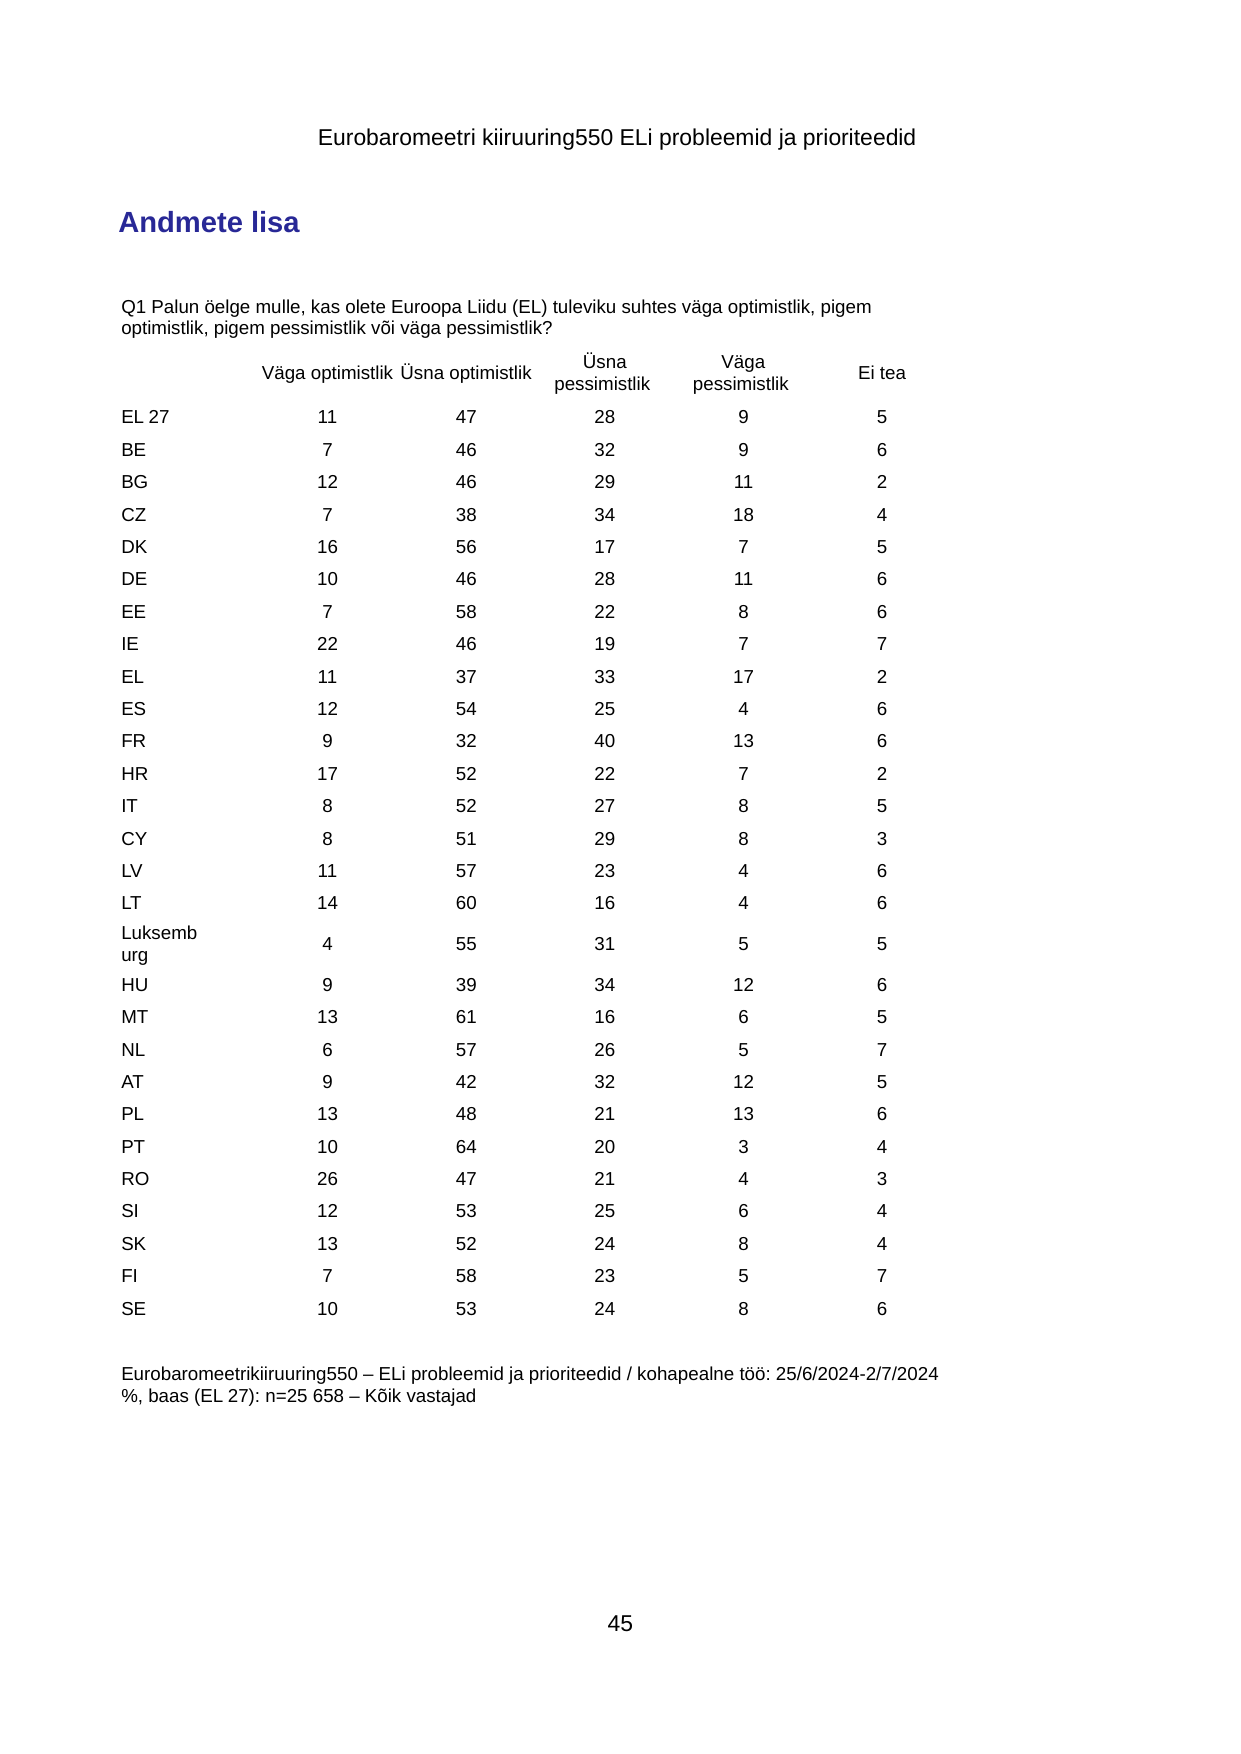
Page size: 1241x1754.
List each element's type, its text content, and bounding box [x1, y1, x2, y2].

table_cell NL [118, 1033, 202, 1065]
table_cell [202, 1227, 258, 1260]
table_cell FR [118, 725, 202, 757]
table_cell [202, 757, 258, 789]
table_cell 4 [674, 693, 812, 725]
table_cell 3 [813, 1163, 951, 1195]
table_cell [202, 1292, 258, 1324]
subtitle Andmete lisa [118, 205, 1122, 238]
table_cell 48 [397, 1098, 535, 1130]
table_cell [202, 660, 258, 692]
table_cell 53 [397, 1292, 535, 1324]
table_cell DE [118, 563, 202, 595]
table_cell 37 [397, 660, 535, 692]
table_cell 52 [397, 757, 535, 789]
table_cell 13 [258, 1098, 397, 1130]
table_cell 2 [813, 466, 951, 498]
table_cell 12 [674, 968, 812, 1001]
table_cell 9 [674, 433, 812, 466]
table_cell 60 [397, 887, 535, 919]
table_cell 8 [674, 1292, 812, 1324]
table_cell DK [118, 530, 202, 563]
table_cell Üsna pessimistlik [535, 345, 674, 401]
table_cell 5 [674, 1260, 812, 1292]
table_cell 47 [397, 401, 535, 433]
table_cell 12 [258, 466, 397, 498]
table_cell PT [118, 1130, 202, 1162]
table_cell 22 [535, 595, 674, 628]
table_cell 17 [258, 757, 397, 789]
table_cell [202, 968, 258, 1001]
table_cell Eurobaromeetrikiiruuring550 – ELi probleemid ja prioriteedid / kohapealne töö: 25/6/2024-2/7/2024 %, baas (EL 27): n=25 658 – Kõik vastajad [118, 1357, 951, 1413]
table_cell 46 [397, 433, 535, 466]
table_cell EL [118, 660, 202, 692]
table_cell 9 [258, 968, 397, 1001]
table_cell SK [118, 1227, 202, 1260]
table_cell 28 [535, 563, 674, 595]
table_cell 4 [258, 919, 397, 968]
table_cell 16 [535, 1001, 674, 1033]
table_cell [202, 887, 258, 919]
table_cell 33 [535, 660, 674, 692]
table_cell 6 [674, 1001, 812, 1033]
table_cell [202, 345, 258, 401]
table_cell 57 [397, 854, 535, 887]
table_cell MT [118, 1001, 202, 1033]
table_cell 6 [813, 693, 951, 725]
table_cell IT [118, 790, 202, 822]
table_cell 6 [813, 433, 951, 466]
table_cell 6 [258, 1033, 397, 1065]
table_cell 7 [813, 1033, 951, 1065]
table_cell 6 [674, 1195, 812, 1227]
table_cell 6 [813, 725, 951, 757]
table_cell [202, 790, 258, 822]
table_cell 4 [813, 1227, 951, 1260]
table_cell 14 [258, 887, 397, 919]
table_cell 13 [258, 1227, 397, 1260]
table_cell 7 [674, 530, 812, 563]
table_cell [202, 466, 258, 498]
table_cell 29 [535, 822, 674, 854]
table_cell Üsna optimistlik [397, 345, 535, 401]
table_cell HU [118, 968, 202, 1001]
table_cell 13 [258, 1001, 397, 1033]
table_cell 57 [397, 1033, 535, 1065]
table_cell 4 [813, 498, 951, 530]
table_cell 16 [258, 530, 397, 563]
table_cell [258, 1325, 397, 1357]
table_cell 10 [258, 1130, 397, 1162]
table_cell 8 [258, 822, 397, 854]
table_cell 7 [813, 1260, 951, 1292]
table_cell 42 [397, 1065, 535, 1098]
table_cell 6 [813, 1098, 951, 1130]
table_cell [202, 1098, 258, 1130]
table_cell 13 [674, 725, 812, 757]
table_cell EE [118, 595, 202, 628]
table_cell Luksemburg [118, 919, 202, 968]
table_cell [202, 822, 258, 854]
table_cell 6 [813, 854, 951, 887]
table_cell [202, 693, 258, 725]
table_cell 52 [397, 790, 535, 822]
table_cell [202, 498, 258, 530]
table_cell 2 [813, 757, 951, 789]
table_cell 21 [535, 1098, 674, 1130]
table_cell 40 [535, 725, 674, 757]
table_cell [202, 401, 258, 433]
table_cell LV [118, 854, 202, 887]
table_cell CZ [118, 498, 202, 530]
table_cell 5 [674, 919, 812, 968]
table_cell 11 [674, 466, 812, 498]
table_cell 28 [535, 401, 674, 433]
table_cell 5 [813, 401, 951, 433]
table_cell 5 [813, 1001, 951, 1033]
table_header Q1 Palun öelge mulle, kas olete Euroopa Liidu (EL) tuleviku suhtes väga optimistlik, pigem optimistlik, pigem pessimistlik või väga pessimistlik? [118, 289, 951, 345]
table_cell 7 [674, 628, 812, 660]
table_cell Väga optimistlik [258, 345, 397, 401]
table_cell [202, 725, 258, 757]
table_cell 22 [258, 628, 397, 660]
table_cell 32 [535, 433, 674, 466]
table_cell 6 [813, 968, 951, 1001]
table_cell 9 [674, 401, 812, 433]
table_cell 19 [535, 628, 674, 660]
table_cell 13 [674, 1098, 812, 1130]
table_cell 6 [813, 563, 951, 595]
table_cell [202, 1065, 258, 1098]
table_cell 53 [397, 1195, 535, 1227]
table_cell 7 [813, 628, 951, 660]
table_cell 34 [535, 968, 674, 1001]
table_cell IE [118, 628, 202, 660]
table_cell 12 [258, 1195, 397, 1227]
table_cell BG [118, 466, 202, 498]
table_cell [397, 1325, 535, 1357]
table_cell 4 [674, 1163, 812, 1195]
table_cell 7 [258, 433, 397, 466]
table_cell 5 [813, 530, 951, 563]
table_cell 11 [258, 660, 397, 692]
table_cell [202, 530, 258, 563]
table_cell 26 [535, 1033, 674, 1065]
table_cell 23 [535, 854, 674, 887]
table_cell 39 [397, 968, 535, 1001]
table_cell 26 [258, 1163, 397, 1195]
table_cell 23 [535, 1260, 674, 1292]
table_cell 10 [258, 563, 397, 595]
table_cell 8 [674, 790, 812, 822]
table_cell 7 [258, 498, 397, 530]
table_cell [202, 1163, 258, 1195]
table_cell [202, 1325, 258, 1357]
table_cell 7 [258, 595, 397, 628]
table_cell 64 [397, 1130, 535, 1162]
table_cell 54 [397, 693, 535, 725]
table_cell 32 [397, 725, 535, 757]
table_cell 51 [397, 822, 535, 854]
table_cell 58 [397, 1260, 535, 1292]
table_cell FI [118, 1260, 202, 1292]
table_cell [202, 1033, 258, 1065]
table_cell 16 [535, 887, 674, 919]
table_cell 56 [397, 530, 535, 563]
table_cell 11 [258, 854, 397, 887]
table_cell ES [118, 693, 202, 725]
table_cell 52 [397, 1227, 535, 1260]
table_cell [813, 1325, 951, 1357]
table_cell CY [118, 822, 202, 854]
table_cell [202, 919, 258, 968]
table_cell 58 [397, 595, 535, 628]
table_cell 11 [258, 401, 397, 433]
table_cell 55 [397, 919, 535, 968]
table_cell [202, 1130, 258, 1162]
table_cell 2 [813, 660, 951, 692]
table_cell 8 [674, 595, 812, 628]
table_cell 6 [813, 1292, 951, 1324]
table_cell SI [118, 1195, 202, 1227]
table_cell 3 [674, 1130, 812, 1162]
table_cell [202, 595, 258, 628]
table_cell RO [118, 1163, 202, 1195]
table_cell 34 [535, 498, 674, 530]
table_cell 6 [813, 595, 951, 628]
table_cell [535, 1325, 674, 1357]
table_cell 7 [258, 1260, 397, 1292]
table_cell 9 [258, 725, 397, 757]
table_cell [202, 433, 258, 466]
table_cell 32 [535, 1065, 674, 1098]
table_cell 38 [397, 498, 535, 530]
table_cell 5 [813, 1065, 951, 1098]
table_cell 4 [813, 1130, 951, 1162]
table_cell 22 [535, 757, 674, 789]
table_cell 17 [674, 660, 812, 692]
table_cell 46 [397, 628, 535, 660]
table_cell [202, 563, 258, 595]
table_cell 6 [813, 887, 951, 919]
table_cell 4 [813, 1195, 951, 1227]
table_cell AT [118, 1065, 202, 1098]
table_cell EL 27 [118, 401, 202, 433]
table_cell 12 [258, 693, 397, 725]
table_cell 29 [535, 466, 674, 498]
table_cell HR [118, 757, 202, 789]
table_cell PL [118, 1098, 202, 1130]
table_cell BE [118, 433, 202, 466]
table_cell [202, 1001, 258, 1033]
table_cell 24 [535, 1292, 674, 1324]
table_cell 46 [397, 466, 535, 498]
table_cell 24 [535, 1227, 674, 1260]
table_cell 5 [813, 919, 951, 968]
table_cell 9 [258, 1065, 397, 1098]
table_cell 10 [258, 1292, 397, 1324]
table_cell 17 [535, 530, 674, 563]
table_cell [118, 1325, 202, 1357]
table_cell 21 [535, 1163, 674, 1195]
table_cell 7 [674, 757, 812, 789]
table_cell 4 [674, 887, 812, 919]
table_cell [118, 345, 202, 401]
table_cell 47 [397, 1163, 535, 1195]
table_cell 5 [813, 790, 951, 822]
table_cell 20 [535, 1130, 674, 1162]
table_cell Väga pessimistlik [674, 345, 812, 401]
table_cell [202, 628, 258, 660]
table_cell SE [118, 1292, 202, 1324]
table_cell LT [118, 887, 202, 919]
table_cell 31 [535, 919, 674, 968]
table_cell 18 [674, 498, 812, 530]
table_cell 12 [674, 1065, 812, 1098]
table_cell 61 [397, 1001, 535, 1033]
table_cell 5 [674, 1033, 812, 1065]
table_cell 8 [674, 822, 812, 854]
table_cell [202, 1260, 258, 1292]
table_cell 3 [813, 822, 951, 854]
table_cell 25 [535, 1195, 674, 1227]
table_cell 25 [535, 693, 674, 725]
table_cell 8 [258, 790, 397, 822]
table_cell [674, 1325, 812, 1357]
table_cell 11 [674, 563, 812, 595]
table_cell Ei tea [813, 345, 951, 401]
table_cell [202, 1195, 258, 1227]
table_cell 27 [535, 790, 674, 822]
table_cell 4 [674, 854, 812, 887]
table_cell 46 [397, 563, 535, 595]
table_cell [202, 854, 258, 887]
table_cell 8 [674, 1227, 812, 1260]
